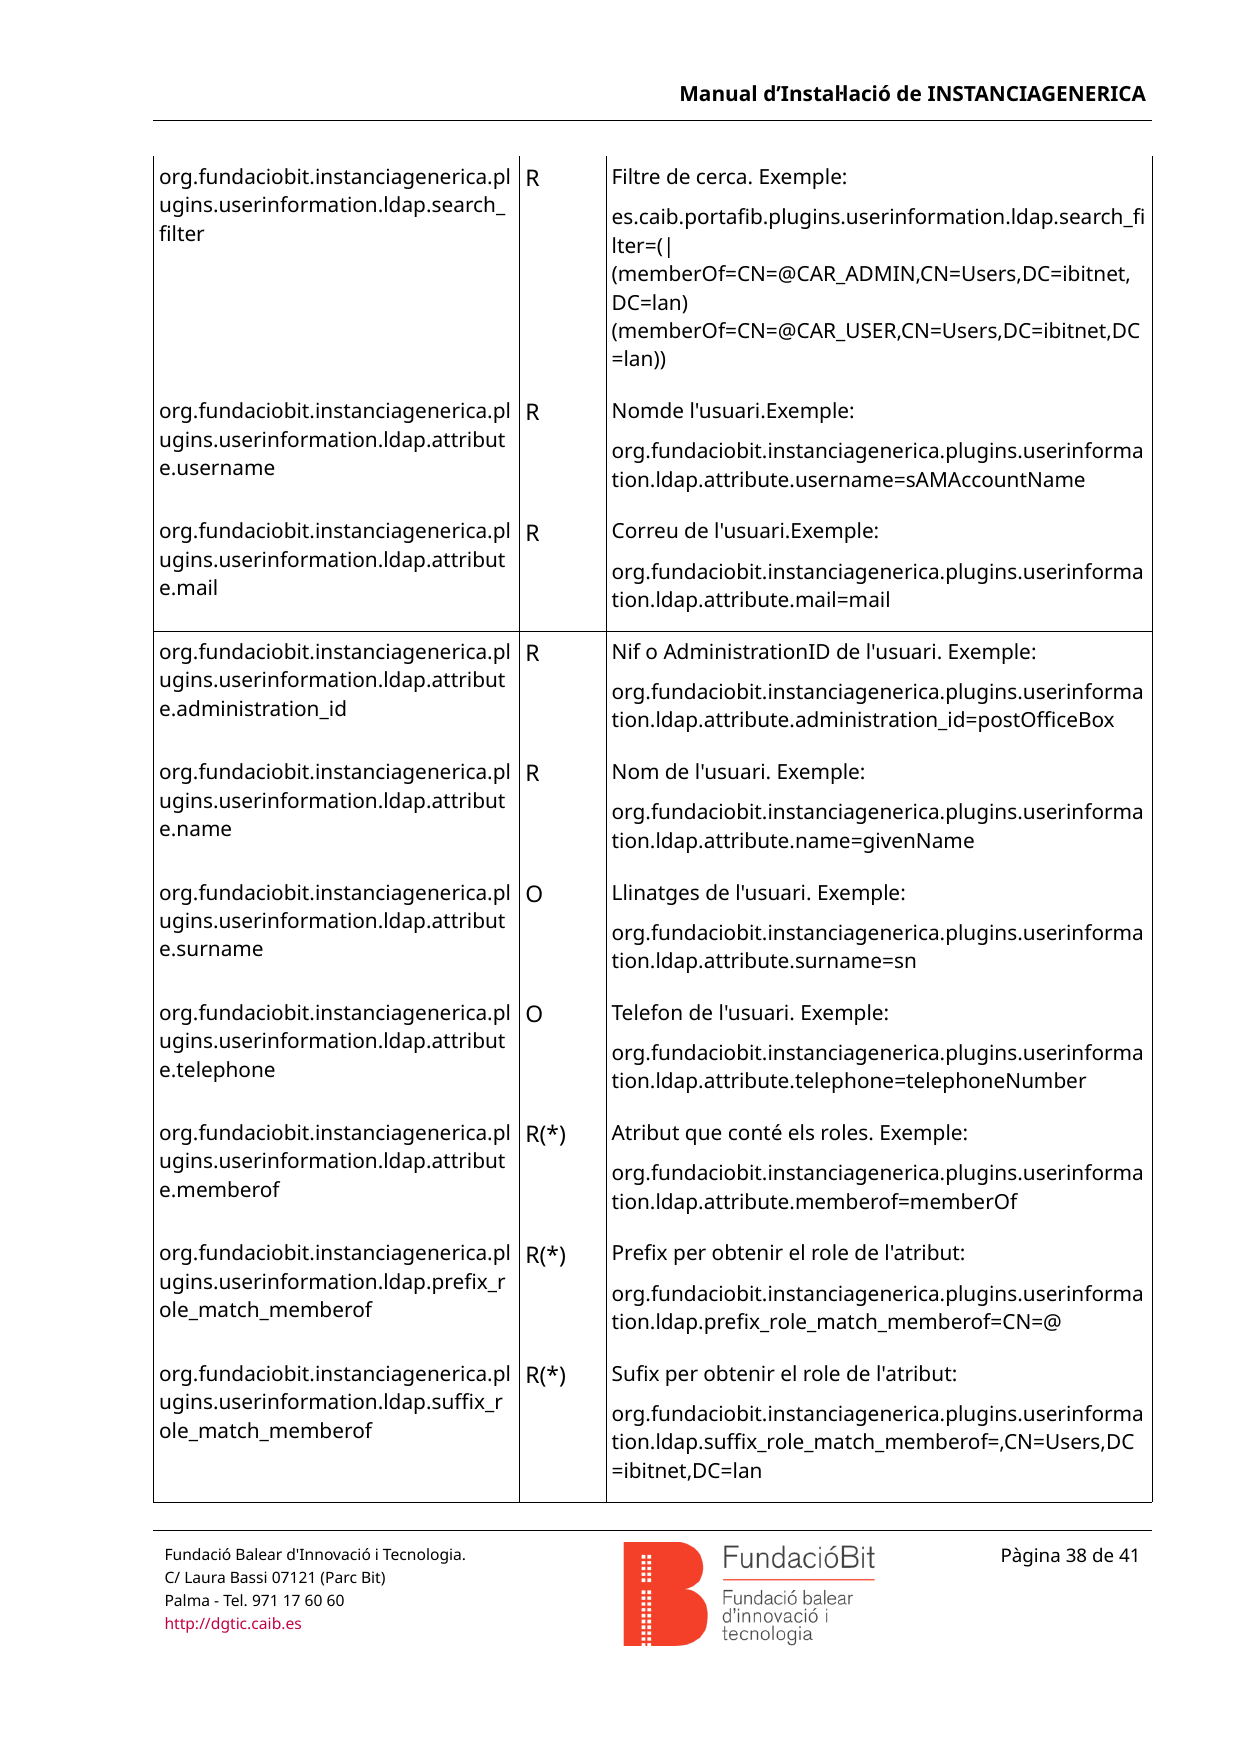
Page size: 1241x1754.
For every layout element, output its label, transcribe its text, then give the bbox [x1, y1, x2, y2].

table_cell org.fundaciobit.instanciagenerica.plugins.userinformation.ldap.suffix_role_match_memberof [154, 1353, 519, 1502]
table_cell R [520, 156, 606, 391]
table_cell org.fundaciobit.instanciagenerica.plugins.userinformation.ldap.attribute.administration_id [154, 632, 519, 752]
table_cell O [520, 872, 606, 992]
table_cell R(*) [520, 1113, 606, 1233]
table_cell R [520, 752, 606, 872]
table_cell Nomde l'usuari.Exemple: org.fundaciobit.instanciagenerica.plugins.userinformation.ldap.attribute.username=sAMAccountName [607, 391, 1152, 511]
table_cell R [520, 391, 606, 511]
table_cell Sufix per obtenir el role de l'atribut: org.fundaciobit.instanciagenerica.plugins.userinformation.ldap.suffix_role_match_memberof=,CN=Users,DC=ibitnet,DC=lan [607, 1353, 1152, 1502]
table_cell org.fundaciobit.instanciagenerica.plugins.userinformation.ldap.search_filter [154, 156, 519, 391]
picture [623, 1542, 875, 1646]
table_cell Atribut que conté els roles. Exemple: org.fundaciobit.instanciagenerica.plugins.userinformation.ldap.attribute.memberof=memberOf [607, 1113, 1152, 1233]
table_cell Nom de l'usuari. Exemple: org.fundaciobit.instanciagenerica.plugins.userinformation.ldap.attribute.name=givenName [607, 752, 1152, 872]
table_cell org.fundaciobit.instanciagenerica.plugins.userinformation.ldap.attribute.mail [154, 511, 519, 631]
table_cell org.fundaciobit.instanciagenerica.plugins.userinformation.ldap.attribute.username [154, 391, 519, 511]
table_cell Llinatges de l'usuari. Exemple: org.fundaciobit.instanciagenerica.plugins.userinformation.ldap.attribute.surname=sn [607, 872, 1152, 992]
table_cell org.fundaciobit.instanciagenerica.plugins.userinformation.ldap.attribute.name [154, 752, 519, 872]
table_cell org.fundaciobit.instanciagenerica.plugins.userinformation.ldap.attribute.telephone [154, 992, 519, 1112]
table_cell Nif o AdministrationID de l'usuari. Exemple: org.fundaciobit.instanciagenerica.plugins.userinformation.ldap.attribute.administration_id=postOfficeBox [607, 632, 1152, 752]
table_cell R [520, 632, 606, 752]
table_cell org.fundaciobit.instanciagenerica.plugins.userinformation.ldap.attribute.memberof [154, 1113, 519, 1233]
table_cell R [520, 511, 606, 631]
table_cell Correu de l'usuari.Exemple: org.fundaciobit.instanciagenerica.plugins.userinformation.ldap.attribute.mail=mail [607, 511, 1152, 631]
table_cell org.fundaciobit.instanciagenerica.plugins.userinformation.ldap.attribute.surname [154, 872, 519, 992]
table_cell O [520, 992, 606, 1112]
table_cell R(*) [520, 1353, 606, 1502]
table_cell R(*) [520, 1233, 606, 1353]
table_cell org.fundaciobit.instanciagenerica.plugins.userinformation.ldap.prefix_role_match_memberof [154, 1233, 519, 1353]
table_cell Prefix per obtenir el role de l'atribut: org.fundaciobit.instanciagenerica.plugins.userinformation.ldap.prefix_role_match_memberof=CN=@ [607, 1233, 1152, 1353]
table_cell Filtre de cerca. Exemple: es.caib.portafib.plugins.userinformation.ldap.search_filter=(|(memberOf=CN=@CAR_ADMIN,CN=Users,DC=ibitnet,DC=lan)(memberOf=CN=@CAR_USER,CN=Users,DC=ibitnet,DC=lan)) [607, 156, 1152, 391]
table_cell Telefon de l'usuari. Exemple: org.fundaciobit.instanciagenerica.plugins.userinformation.ldap.attribute.telephone=telephoneNumber [607, 992, 1152, 1112]
